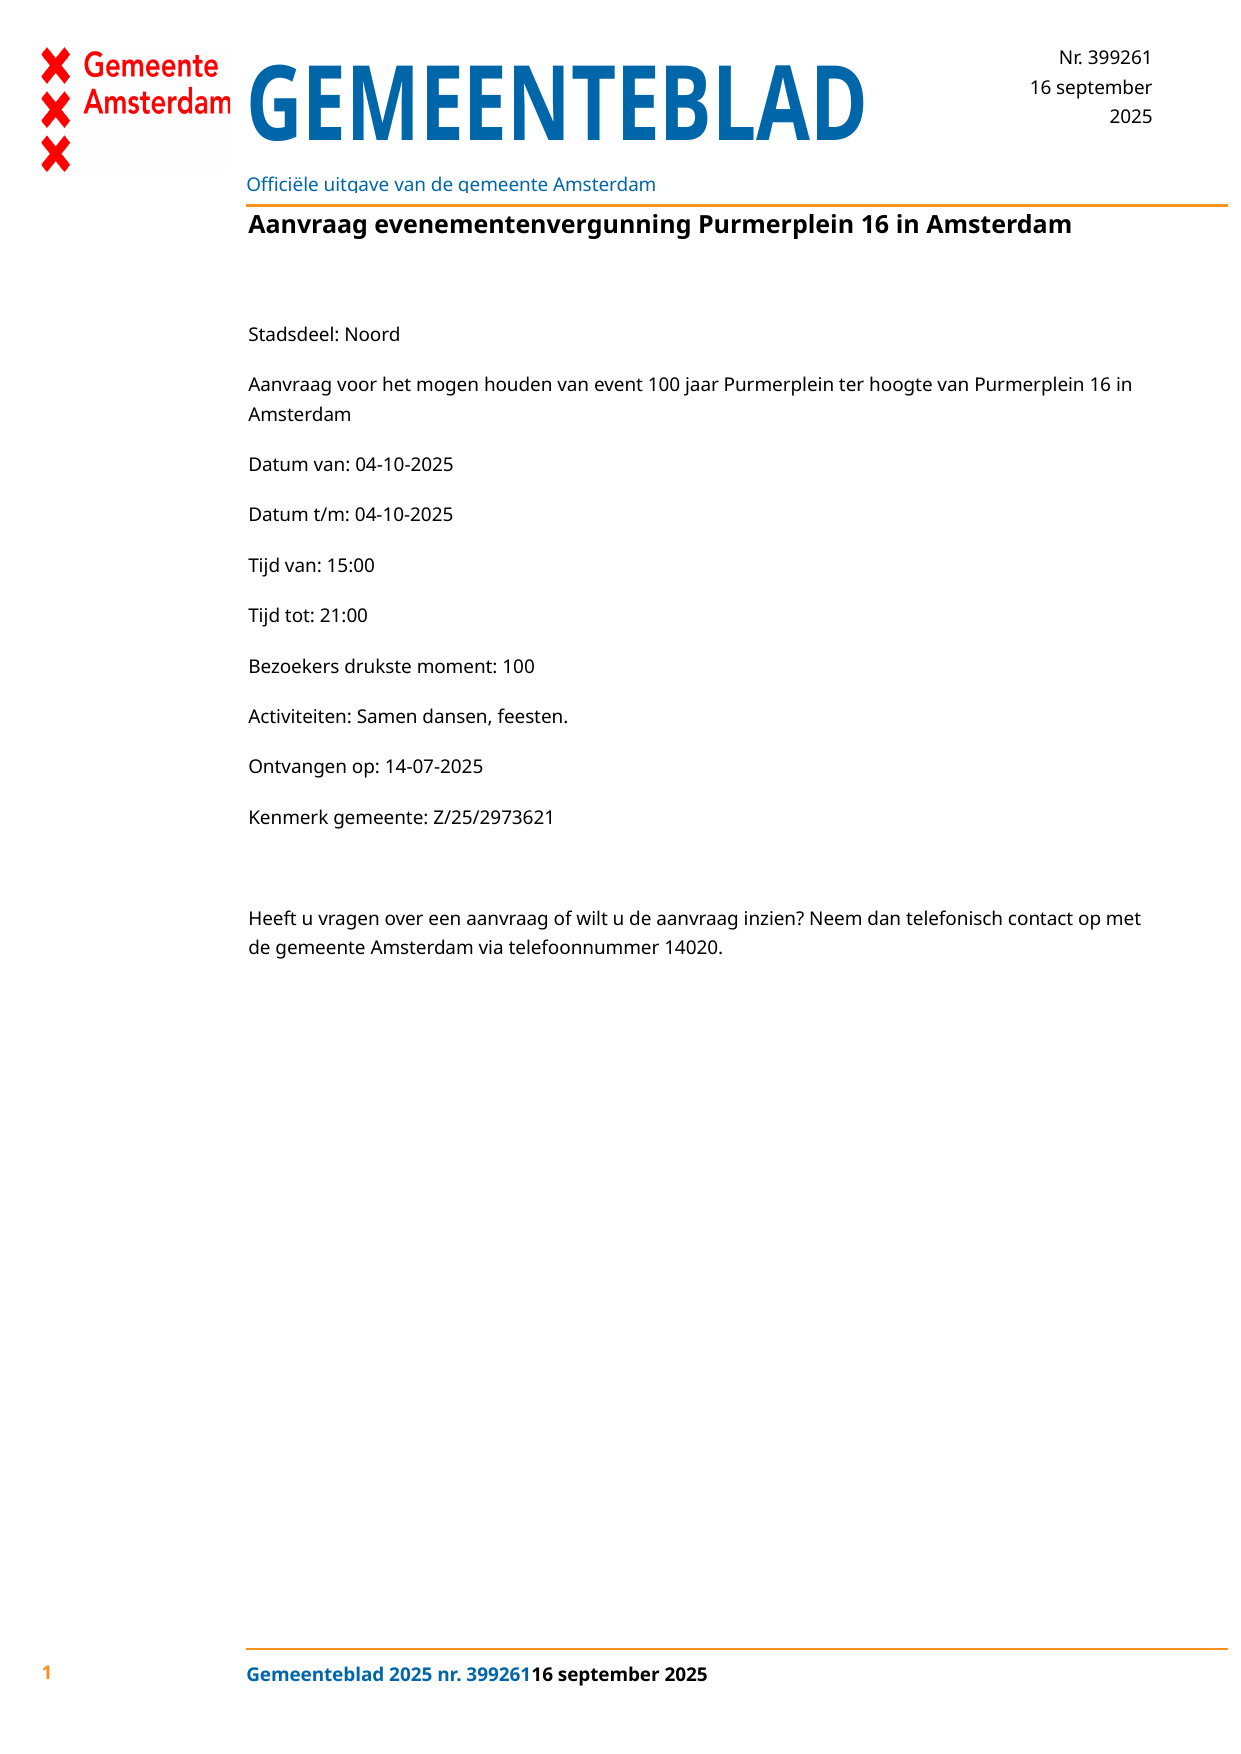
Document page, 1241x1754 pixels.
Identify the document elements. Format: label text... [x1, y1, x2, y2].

text Heeft u vragen over een aanvraag of wilt u de aanvraag inzien? Neem dan telefonisch contact op met de gemeente Amsterdam via telefoonnummer 14020. [248, 905, 1152, 960]
text Aanvraag voor het mogen houden van event 100 jaar Purmerplein ter hoogte van Purmerplein 16 in Amsterdam [248, 371, 1152, 426]
text Aanvraag evenementenvergunning Purmerplein 16 in Amsterdam [248, 207, 1152, 241]
picture [41, 47, 231, 172]
text Activiteiten: Samen dansen, feesten. [248, 703, 1152, 729]
text Tijd van: 15:00 [248, 552, 1152, 578]
text Datum van: 04-10-2025 [248, 451, 1152, 477]
text Datum t/m: 04-10-2025 [248, 502, 1152, 527]
text Stadsdeel: Noord [248, 321, 1152, 346]
text Bezoekers drukste moment: 100 [248, 653, 1152, 678]
text Kenmerk gemeente: Z/25/2973621 [248, 804, 1152, 830]
text Ontvangen op: 14-07-2025 [248, 754, 1152, 779]
text Tijd tot: 21:00 [248, 602, 1152, 628]
